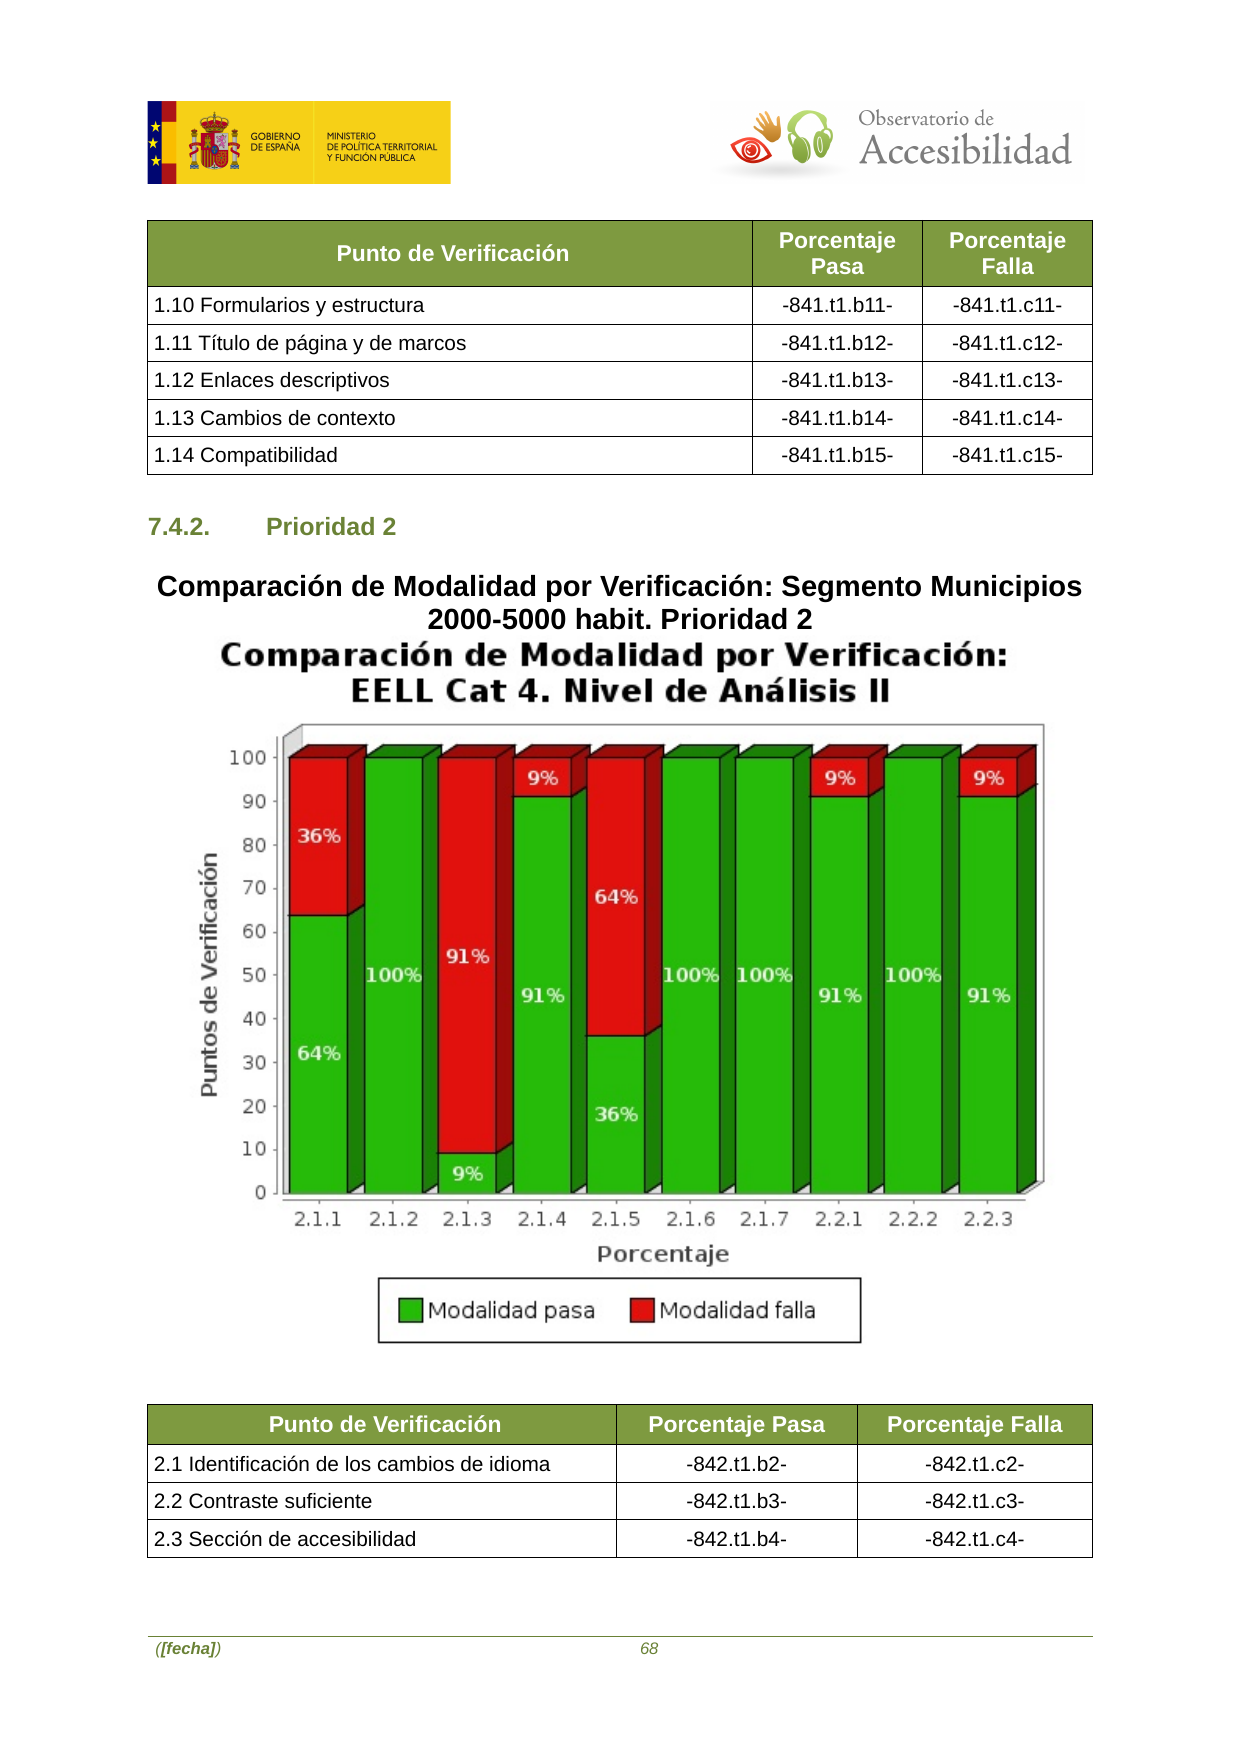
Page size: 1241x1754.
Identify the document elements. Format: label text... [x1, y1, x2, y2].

table_cell -842.t1.c2- [858, 1445, 1092, 1482]
table_cell -841.t1.b12- [753, 325, 922, 361]
table_cell 2.1 Identificación de los cambios de idioma [148, 1445, 616, 1482]
table_cell -841.t1.c11- [923, 287, 1092, 323]
table_cell -842.t1.b4- [617, 1520, 857, 1557]
table_cell -842.t1.c4- [858, 1520, 1092, 1557]
table_cell 2.3 Sección de accesibilidad [148, 1520, 616, 1557]
table_cell 1.13 Cambios de contexto [148, 400, 752, 436]
table_header Porcentaje Falla [858, 1405, 1092, 1444]
table_cell -841.t1.c15- [923, 437, 1092, 473]
table_cell -841.t1.b14- [753, 400, 922, 436]
table_cell 2.2 Contraste suficiente [148, 1483, 616, 1519]
table_cell -841.t1.b11- [753, 287, 922, 323]
table_cell -841.t1.c14- [923, 400, 1092, 436]
text Comparación de Modalidad por Verificación: Segmento Municipios 2000-5000 habit. Prioridad 2 [148, 568, 1092, 636]
picture [710, 101, 1086, 184]
table_cell -841.t1.c12- [923, 325, 1092, 361]
table_header Porcentaje Pasa [617, 1405, 857, 1444]
picture [147, 101, 451, 184]
table_cell 1.10 Formularios y estructura [148, 287, 752, 323]
subtitle Prioridad 2 [148, 512, 1092, 541]
table_header Porcentaje Pasa [753, 221, 922, 286]
table_cell -842.t1.b3- [617, 1483, 857, 1519]
table_cell 1.11 Título de página y de marcos [148, 325, 752, 361]
table_cell -842.t1.b2- [617, 1445, 857, 1482]
table_cell -841.t1.b15- [753, 437, 922, 473]
table_header Punto de Verificación [148, 1405, 616, 1444]
picture [178, 635, 1062, 1345]
table_cell 1.12 Enlaces descriptivos [148, 362, 752, 398]
table_cell -841.t1.c13- [923, 362, 1092, 398]
table_cell -842.t1.c3- [858, 1483, 1092, 1519]
table_header Porcentaje Falla [923, 221, 1092, 286]
table_cell 1.14 Compatibilidad [148, 437, 752, 473]
table_cell -841.t1.b13- [753, 362, 922, 398]
table_header Punto de Verificación [148, 221, 752, 286]
